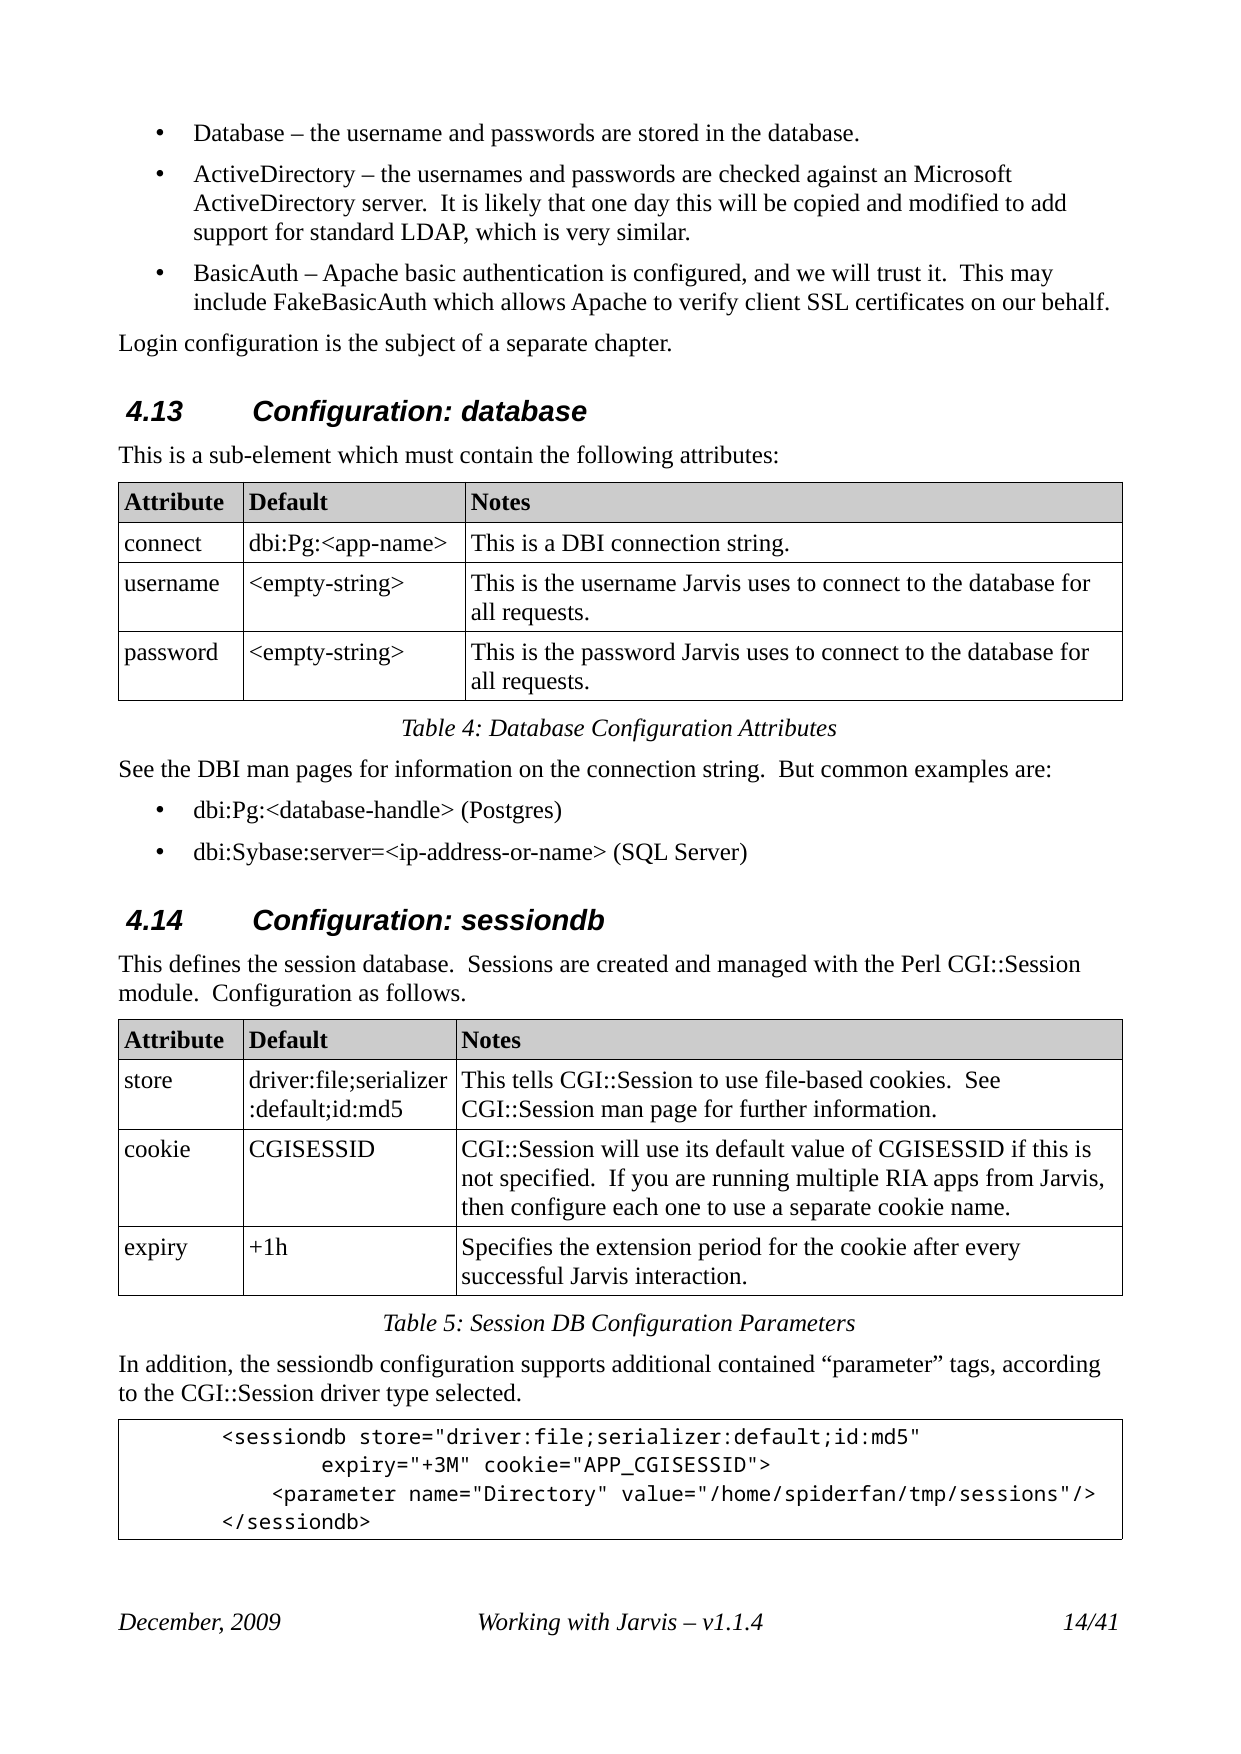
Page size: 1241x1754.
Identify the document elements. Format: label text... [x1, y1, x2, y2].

list dbi:Sybase:server=<ip-address-or-name> (SQL Server) [156, 837, 1122, 866]
list dbi:Pg:<database-handle> (Postgres) [156, 796, 1122, 824]
table_cell This tells CGI::Session to use file-based cookies. See CGI::Session man page for further information. [457, 1060, 1122, 1128]
list Database – the username and passwords are stored in the database. [156, 118, 1122, 147]
table_cell password [119, 632, 243, 700]
text This defines the session database. Sessions are created and managed with the Perl CGI::Session module. Configuration as follows. [118, 949, 1122, 1007]
table_header Notes [457, 1020, 1122, 1059]
table_cell This is a DBI connection string. [466, 523, 1122, 562]
text expiry="+3M" cookie="APP_CGISESSID"> [119, 1448, 1122, 1476]
table_header Default [244, 1020, 456, 1059]
table_cell store [119, 1060, 243, 1128]
subtitle Configuration: database [118, 394, 1122, 428]
table_cell CGI::Session will use its default value of CGISESSID if this is not specified. If you are running multiple RIA apps from Jarvis, then configure each one to use a separate cookie name. [457, 1130, 1122, 1226]
text </sessiondb> [119, 1504, 1122, 1539]
table_cell expiry [119, 1227, 243, 1295]
table_cell Specifies the extension period for the cookie after every successful Jarvis interaction. [457, 1227, 1122, 1295]
subtitle Configuration: sessiondb [118, 903, 1122, 937]
list BasicAuth – Apache basic authentication is configured, and we will trust it. This may include FakeBasicAuth which allows Apache to verify client SSL certificates on our behalf. [156, 258, 1122, 316]
table_cell <empty-string> [244, 632, 465, 700]
text <sessiondb store="driver:file;serializer:default;id:md5" [119, 1420, 1122, 1448]
table_cell cookie [119, 1130, 243, 1226]
table_cell username [119, 563, 243, 631]
table_cell CGISESSID [244, 1130, 456, 1226]
text Table 5: Session DB Configuration Parameters [118, 1308, 1122, 1337]
text Table 4: Database Configuration Attributes [118, 713, 1122, 742]
text See the DBI man pages for information on the connection string. But common examples are: [118, 754, 1122, 783]
table_cell <empty-string> [244, 563, 465, 631]
table_header Notes [466, 483, 1122, 522]
table_cell This is the password Jarvis uses to connect to the database for all requests. [466, 632, 1122, 700]
table_cell driver:file;serializer :default;id:md5 [244, 1060, 456, 1128]
text In addition, the sessiondb configuration supports additional contained “parameter” tags, according to the CGI::Session driver type selected. [118, 1349, 1122, 1407]
table_cell dbi:Pg:<app-name> [244, 523, 465, 562]
table_header Attribute [119, 1020, 243, 1059]
text This is a sub-element which must contain the following attributes: [118, 440, 1122, 469]
table_cell connect [119, 523, 243, 562]
table_header Attribute [119, 483, 243, 522]
text <parameter name="Directory" value="/home/spiderfan/tmp/sessions"/> [119, 1476, 1122, 1504]
list ActiveDirectory – the usernames and passwords are checked against an Microsoft ActiveDirectory server. It is likely that one day this will be copied and modified to add support for standard LDAP, which is very similar. [156, 159, 1122, 246]
table_header Default [244, 483, 465, 522]
table_cell This is the username Jarvis uses to connect to the database for all requests. [466, 563, 1122, 631]
table_cell +1h [244, 1227, 456, 1295]
text Login configuration is the subject of a separate chapter. [118, 328, 1122, 357]
